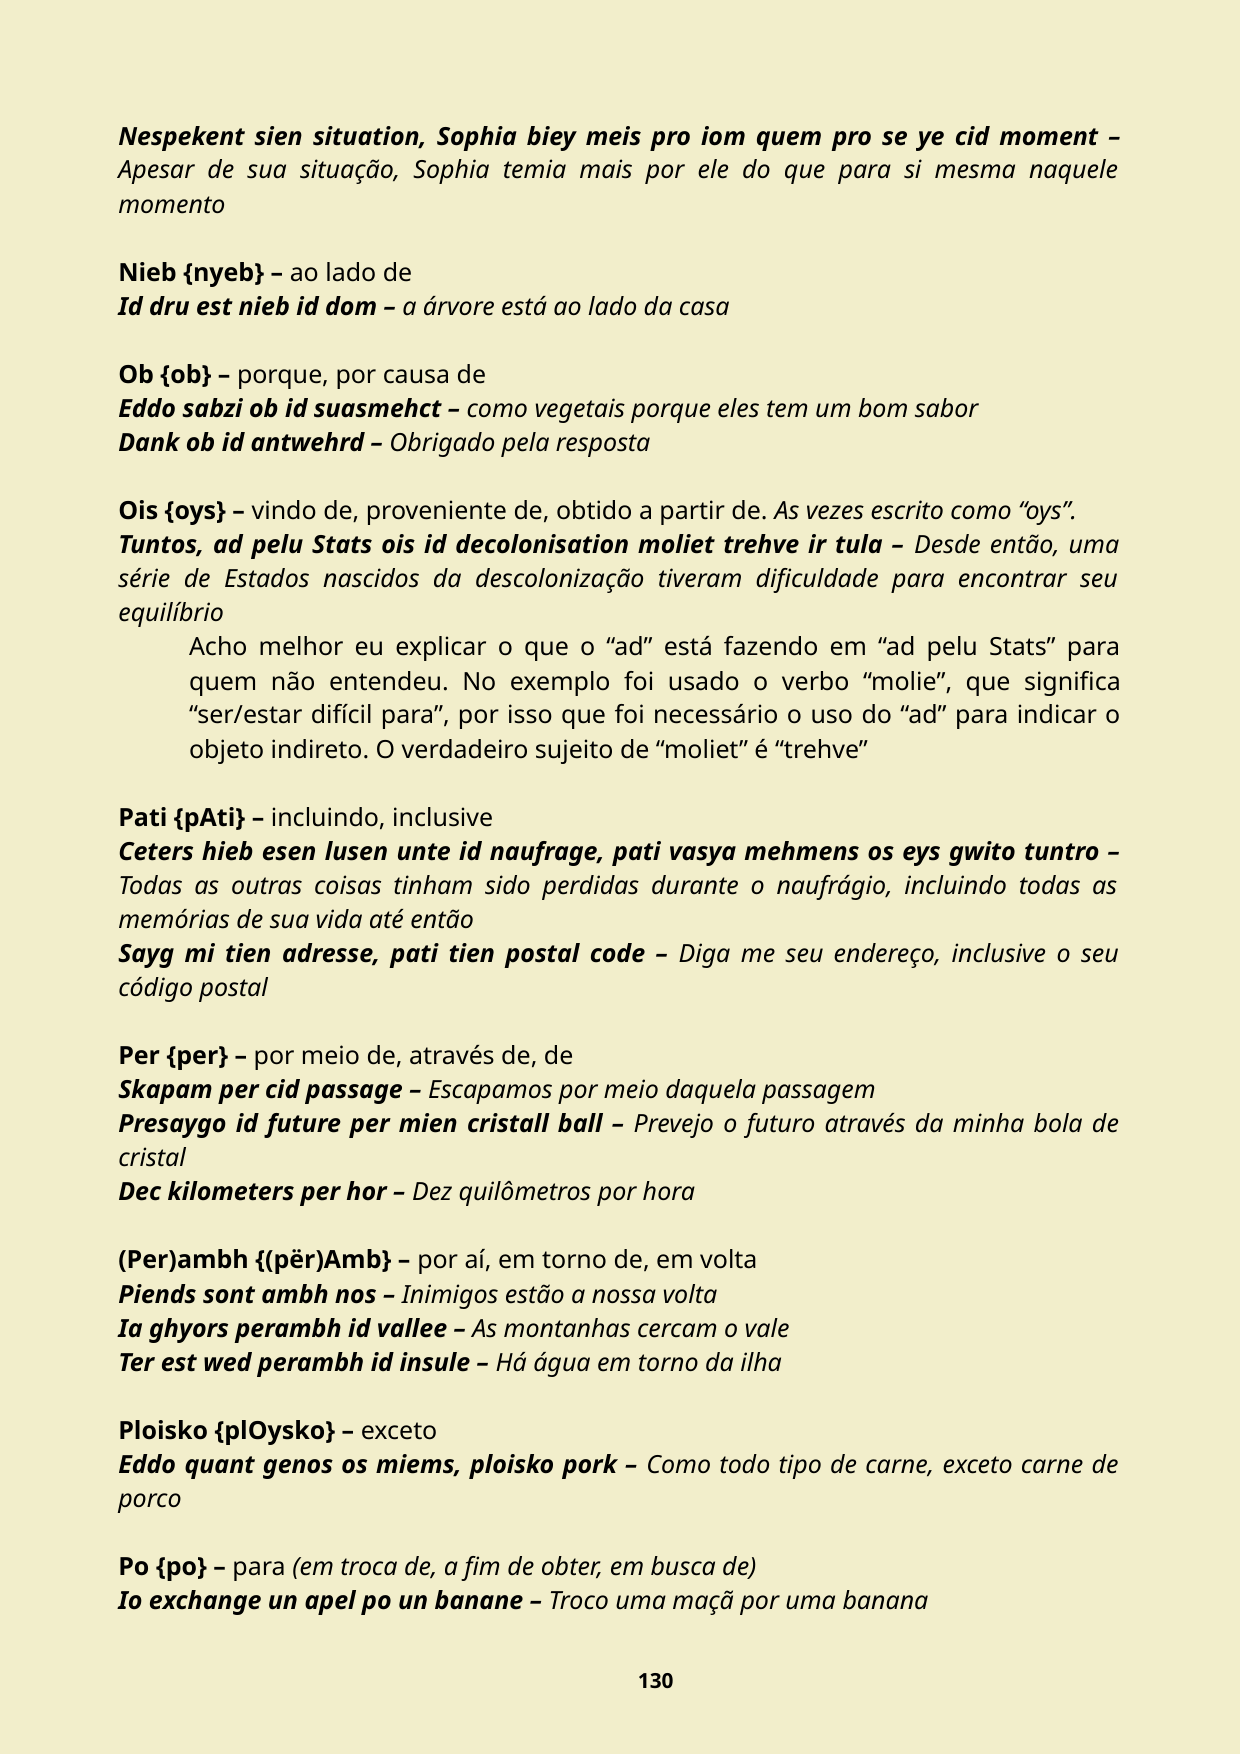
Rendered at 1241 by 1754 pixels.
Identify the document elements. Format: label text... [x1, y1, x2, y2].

text Pati {pAti} – incluindo, inclusive [118, 799, 1122, 833]
text Ploisko {plOysko} – exceto [118, 1412, 1122, 1447]
text Eddo quant genos os miems, ploisko pork – Como todo tipo de carne, exceto carne de porco [118, 1447, 1122, 1515]
text Po {po} – para (em troca de, a fim de obter, em busca de) [118, 1549, 1122, 1583]
text Sayg mi tien adresse, pati tien postal code – Diga me seu endereço, inclusive o seu código postal [118, 936, 1122, 1004]
text Piends sont ambh nos – Inimigos estão a nossa volta [118, 1276, 1122, 1310]
text Ia ghyors perambh id vallee – As montanhas cercam o vale [118, 1310, 1122, 1344]
text Nespekent sien situation, Sophia biey meis pro iom quem pro se ye cid moment – Apesar de sua situação, Sophia temia mais por ele do que para si mesma naquele momento [118, 118, 1122, 220]
text Nieb {nyeb} – ao lado de [118, 254, 1122, 288]
text Skapam per cid passage – Escapamos por meio daquela passagem [118, 1072, 1122, 1106]
text Dank ob id antwehrd – Obrigado pela resposta [118, 425, 1122, 459]
text Ceters hieb esen lusen unte id naufrage, pati vasya mehmens os eys gwito tuntro – Todas as outras coisas tinham sido perdidas durante o naufrágio, incluindo todas as memórias de sua vida até então [118, 833, 1122, 936]
text Per {per} – por meio de, através de, de [118, 1038, 1122, 1072]
text Ter est wed perambh id insule – Há água em torno da ilha [118, 1344, 1122, 1378]
text Presaygo id future per mien cristall ball – Prevejo o futuro através da minha bola de cristal [118, 1106, 1122, 1174]
text Eddo sabzi ob id suasmehct – como vegetais porque eles tem um bom sabor [118, 391, 1122, 425]
text Id dru est nieb id dom – a árvore está ao lado da casa [118, 288, 1122, 322]
text Io exchange un apel po un banane – Troco uma maçã por uma banana [118, 1583, 1122, 1617]
text Ob {ob} – porque, por causa de [118, 357, 1122, 391]
text Tuntos, ad pelu Stats ois id decolonisation moliet trehve ir tula – Desde então, uma série de Estados nascidos da descolonização tiveram dificuldade para encontrar seu equilíbrio [118, 527, 1122, 629]
text Dec kilometers per hor – Dez quilômetros por hora [118, 1174, 1122, 1208]
text Ois {oys} – vindo de, proveniente de, obtido a partir de. As vezes escrito como “oys”. [118, 493, 1122, 527]
text (Per)ambh {(për)Amb} – por aí, em torno de, em volta [118, 1242, 1122, 1276]
text Acho melhor eu explicar o que o “ad” está fazendo em “ad pelu Stats” para quem não entendeu. No exemplo foi usado o verbo “molie”, que significa “ser/estar difícil para”, por isso que foi necessário o uso do “ad” para indicar o objeto indireto. O verdadeiro sujeito de “moliet” é “trehve” [189, 629, 1122, 765]
